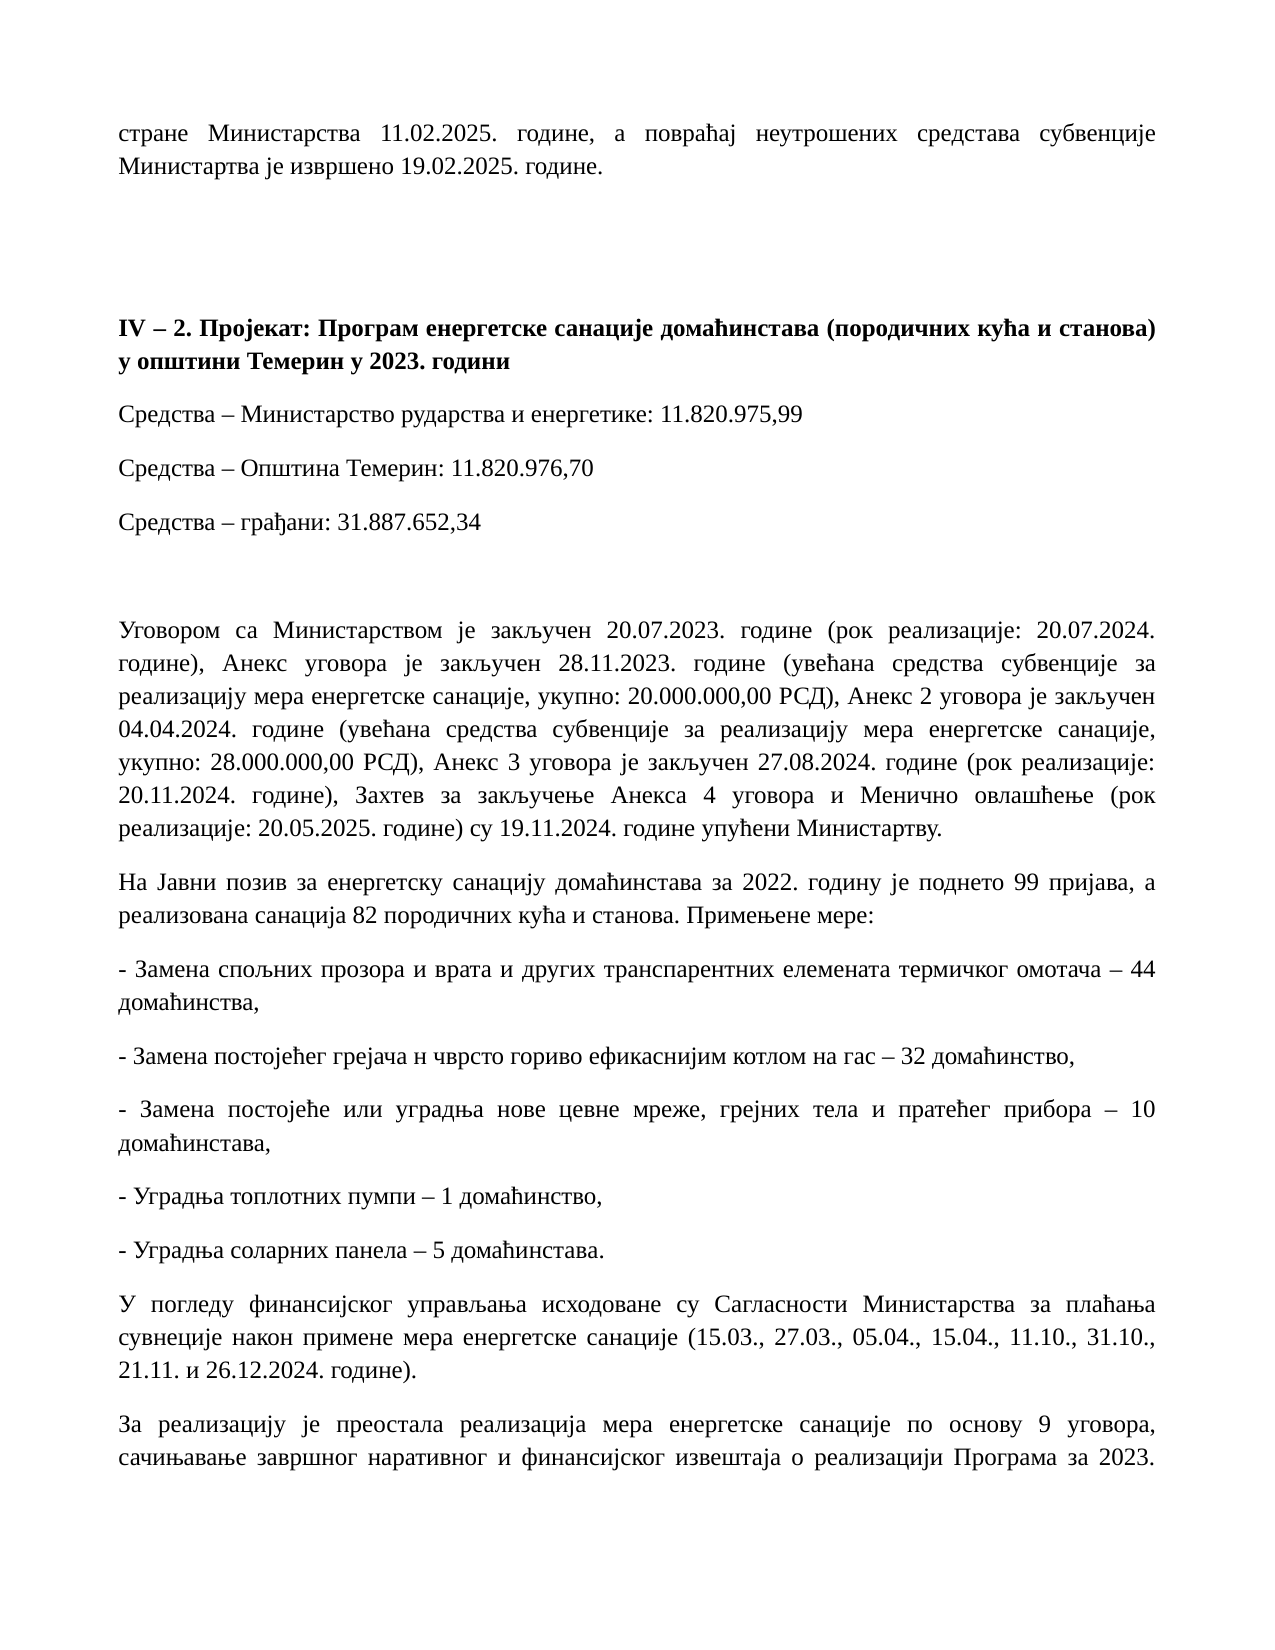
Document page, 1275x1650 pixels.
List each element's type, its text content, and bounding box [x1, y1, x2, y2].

text стране Министарства 11.02.2025. године, а повраћај неутрошених средстава субвенције Министартва је извршено 19.02.2025. године. [118, 118, 1157, 180]
text - Замена постојеће или уградња нове цевне мреже, грејних тела и пратећег прибора – 10 домаћинстава, [118, 1094, 1157, 1156]
text Уговором са Министарством је закључен 20.07.2023. године (рок реализације: 20.07.2024. године), Анекс уговора је закључен 28.11.2023. године (увећана средства субвенције за реализацију мера енергетске санације, укупно: 20.000.000,00 РСД), Анекс 2 уговора је закључен 04.04.2024. године (увећана средства субвенције за реализацију мера енергетске санације, укупно: 28.000.000,00 РСД), Анекс 3 уговора је закључен 27.08.2024. године (рок реализације: 20.11.2024. године), Захтев за закључење Анекса 4 уговора и Менично овлашћење (рок реализације: 20.05.2025. године) су 19.11.2024. године упућени Министартву. [118, 615, 1157, 842]
text - Уградња соларних панела – 5 домаћинстaвa. [118, 1235, 1157, 1264]
text Средства – Општина Темерин: 11.820.976,70 [118, 453, 1157, 482]
text - Замена спољних прозора и врата и других транспарентних елемената термичког омотача – 44 домаћинства, [118, 954, 1157, 1016]
text IV – 2. Пројекат: Програм енергетске санације домаћинстава (породичних кућа и станова) у општини Темерин у 2023. години [118, 313, 1157, 374]
text - Замена постојећег грејача н чврсто гориво ефикаснијим котлом на гас – 32 домаћинство, [118, 1041, 1157, 1069]
text У погледу финансијског управљања исходоване су Сагласности Министарства за плаћања сувнеције након примене мера енергетске санације (15.03., 27.03., 05.04., 15.04., 11.10., 31.10., 21.11. и 26.12.2024. године). [118, 1289, 1157, 1384]
text За реализацију је преостала реализација мера енергетске санације по основу 9 уговора, сачињавање завршног наративног и финансијског извештаја о реализацији Програма за 2023. [118, 1409, 1157, 1471]
text На Јавни позив за енергетску санацију домаћинстава за 2022. годину је поднето 99 пријава, а реализована санација 82 породичних кућа и станова. Примењене мере: [118, 867, 1157, 929]
text Средства – Министарство рударства и енергетике: 11.820.975,99 [118, 399, 1157, 428]
text - Уградња топлотних пумпи – 1 домаћинство, [118, 1181, 1157, 1210]
text Средства – грађани: 31.887.652,34 [118, 507, 1157, 536]
